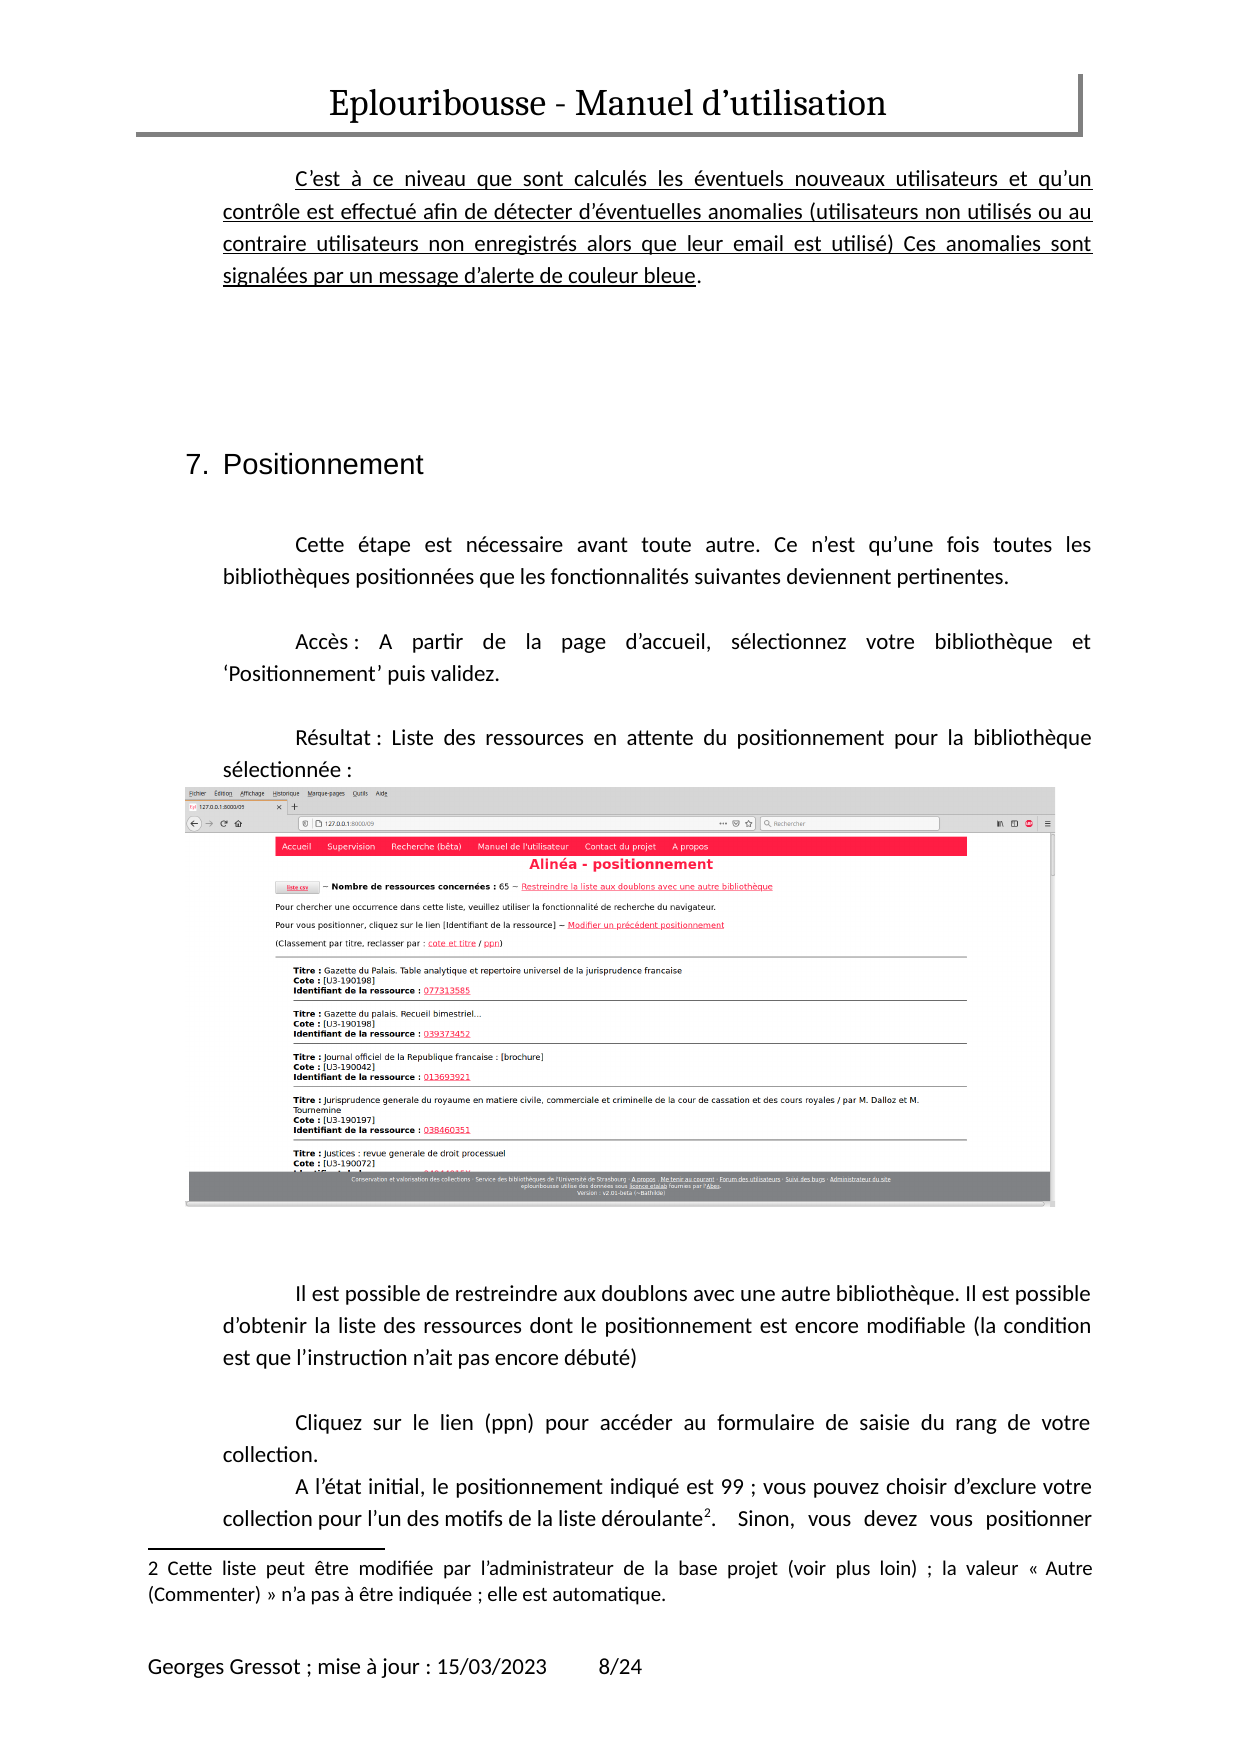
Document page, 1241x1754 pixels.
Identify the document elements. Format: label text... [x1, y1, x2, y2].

text Cette liste peut être modifiée par l’administrateur de la base projet (voir plus loin) ; la valeur « Autre (Commenter) » n’a pas à être indiquée ; elle est automatique. [148, 1556, 1093, 1606]
picture [185, 787, 1055, 1207]
list A l’état initial, le positionnement indiqué est 99 ; vous pouvez choisir d’exclure votre collection pour l’un des motifs de la liste déroulante. Sinon, vous devez vous positionner [223, 1472, 1093, 1532]
list Accès : A partir de la page d’accueil, sélectionnez votre bibliothèque et ‘Positionnement’ puis validez. [223, 627, 1093, 687]
subtitle Positionnement [185, 447, 1093, 481]
list contraire utilisateurs non enregistrés alors que leur email est utilisé) Ces anomalies sont [223, 222, 1093, 253]
list Cliquez sur le lien (ppn) pour accéder au formulaire de saisie du rang de votre collection. [223, 1408, 1093, 1468]
list signalées par un message d’alerte de couleur bleue. [223, 254, 1093, 289]
list Il est possible de restreindre aux doublons avec une autre bibliothèque. Il est possible d’obtenir la liste des ressources dont le positionnement est encore modifiable (la condition est que l’instruction n’ait pas encore débuté) [223, 1279, 1093, 1372]
list Résultat : Liste des ressources en attente du positionnement pour la bibliothèque sélectionnée : [223, 723, 1093, 784]
list Cette étape est nécessaire avant toute autre. Ce n’est qu’une fois toutes les bibliothèques positionnées que les fonctionnalités suivantes deviennent pertinentes. [223, 530, 1093, 591]
list C’est à ce niveau que sont calculés les éventuels nouveaux utilisateurs et qu’un contrôle est effectué afin de détecter d’éventuelles anomalies (utilisateurs non utilisés ou au [223, 164, 1093, 221]
